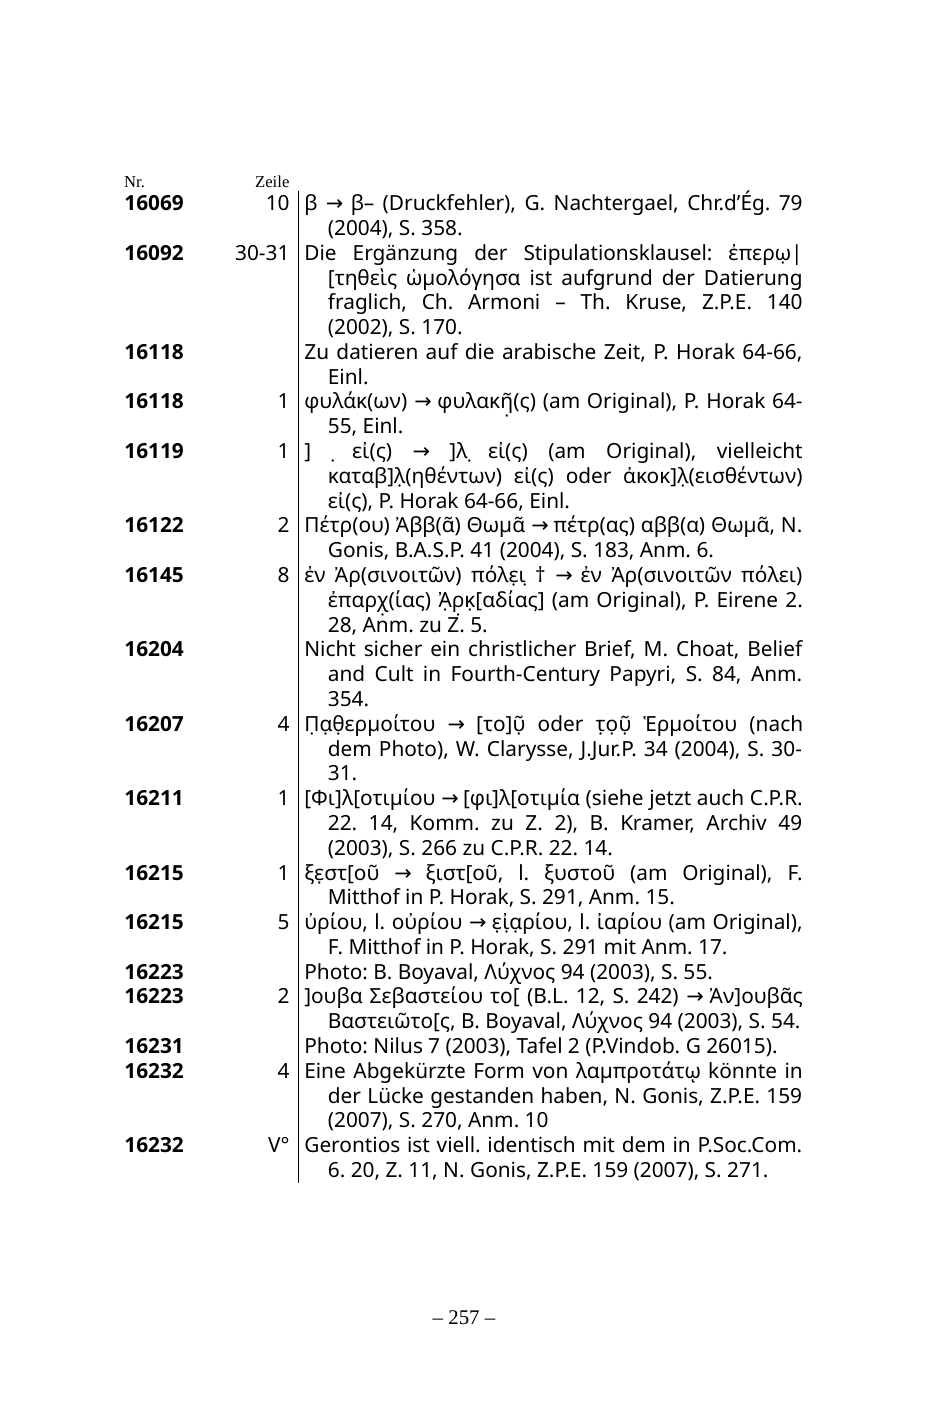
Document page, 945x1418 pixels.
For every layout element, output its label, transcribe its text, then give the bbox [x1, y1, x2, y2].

table_cell 1 [207, 786, 298, 860]
table_cell 16092 [118, 240, 207, 339]
table_cell ] ̣ εἰ(ς) → ]λ̣ εἰ(ς) (am Original), vielleicht καταβ]λ̣(ηθέντων) εἰ(ς) oder ἀκοκ]λ̣(εισθέντων) εἰ(ς), P. Horak 64-66, Einl. [299, 439, 809, 513]
table_cell 1 [207, 439, 298, 513]
table_cell 1 [207, 860, 298, 910]
table_cell 1 [207, 389, 298, 439]
table_cell Nicht sicher ein christlicher Brief, M. Choat, Belief and Cult in Fourth-Century Papyri, S. 84, Anm. 354. [299, 637, 809, 711]
table_cell 2 [207, 513, 298, 563]
table_cell Eine Abgekürzte Form von λαμπροτάτῳ könnte in der Lücke gestanden haben, N. Gonis, Z.P.E. 159 (2007), S. 270, Anm. 10 [299, 1059, 809, 1133]
table_cell 2 [207, 984, 298, 1034]
table_cell ξε̣στ[οῦ → ξιστ[οῦ, l. ξυστοῦ (am Original), F. Mitthof in P. Horak, S. 291, Anm. 15. [299, 860, 809, 910]
table_cell 30-31 [207, 240, 298, 339]
table_cell Gerontios ist viell. identisch mit dem in P.Soc.Com. 6. 20, Z. 11, N. Gonis, Z.P.E. 159 (2007), S. 271. [299, 1133, 809, 1182]
table_cell ἐν Ἀρ(σινοιτῶν) πόλε̣ι̣ † → ἐν Ἀρ(σινοιτῶν πόλει) ἐπαρχ̣(ίας) Ἀ̣ρ̣κ̣[αδίας] (am Original), P. Eirene 2. 28, Anm. zu Z. 5. [299, 563, 809, 637]
table_cell 16223 [118, 959, 207, 984]
table_cell β → β– (Druckfehler), G. Nachtergael, Chr.d’Ég. 79 (2004), S. 358. [299, 191, 809, 240]
table_cell 5 [207, 910, 298, 959]
table_cell [207, 637, 298, 711]
table_cell 16215 [118, 910, 207, 959]
table_cell 16215 [118, 860, 207, 910]
table_cell 16211 [118, 786, 207, 860]
table_cell 4 [207, 711, 298, 786]
table_cell 16069 [118, 191, 207, 240]
table_cell ὐρίου, l. oὐρίου → ε̣ἰ̣α̣ρίου, l. ἰαρίου (am Original), F. Mitthof in P. Horak, S. 291 mit Anm. 17. [299, 910, 809, 959]
table_cell 16119 [118, 439, 207, 513]
table_cell 8 [207, 563, 298, 637]
table_cell φυλάκ(ων) → φυλακῆ̣(ς) (am Original), P. Horak 64-55, Einl. [299, 389, 809, 439]
table_cell 4 [207, 1059, 298, 1133]
table_cell 16207 [118, 711, 207, 786]
table_cell 16232 [118, 1133, 207, 1182]
table_cell 16232 [118, 1059, 207, 1133]
table_cell 10 [207, 191, 298, 240]
table_cell 16231 [118, 1034, 207, 1058]
table_cell Photo: B. Boyaval, Λύχνος 94 (2003), S. 55. [299, 959, 809, 984]
table_cell [207, 340, 298, 389]
table_cell Photo: Nilus 7 (2003), Tafel 2 (P.Vindob. G 26015). [299, 1034, 809, 1058]
table_cell [Φι]λ[οτιμίου → [φι]λ[οτιμία (siehe jetzt auch C.P.R. 22. 14, Komm. zu Z. 2), B. Kramer, Archiv 49 (2003), S. 266 zu C.P.R. 22. 14. [299, 786, 809, 860]
table_cell 16118 [118, 340, 207, 389]
table_cell [207, 959, 298, 984]
table_cell 16145 [118, 563, 207, 637]
table_cell 16223 [118, 984, 207, 1034]
table_cell 16118 [118, 389, 207, 439]
table_cell [207, 1034, 298, 1058]
table_cell Π̣α̣θ̣ερμοίτου → [το]ῦ̣ oder τ̣ο̣ῦ̣ Ἑρμοίτου (nach dem Photo), W. Clarysse, J.Jur.P. 34 (2004), S. 30-31. [299, 711, 809, 786]
table_cell V° [207, 1133, 298, 1182]
table_cell Zu datieren auf die arabische Zeit, P. Horak 64-66, Einl. [299, 340, 809, 389]
table_cell Πέτρ(ου) Ἀββ(ᾶ) Θωμᾶ → πέτρ(ας) αββ(α) Θωμᾶ, N. Gonis, B.A.S.P. 41 (2004), S. 183, Anm. 6. [299, 513, 809, 563]
table_cell Die Ergänzung der Stipulationsklausel: ἐπερω̣|[τηθεὶς ὡμολόγησα ist aufgrund der Datierung fraglich, Ch. Armoni – Th. Kruse, Z.P.E. 140 (2002), S. 170. [299, 240, 809, 339]
table_cell 16122 [118, 513, 207, 563]
table_cell 16204 [118, 637, 207, 711]
table_cell ]ουβα Σεβαστείου το[ (B.L. 12, S. 242) → Ἀν]ουβᾶς Βαστειῶτο[ς, B. Boyaval, Λύχνος 94 (2003), S. 54. [299, 984, 809, 1034]
